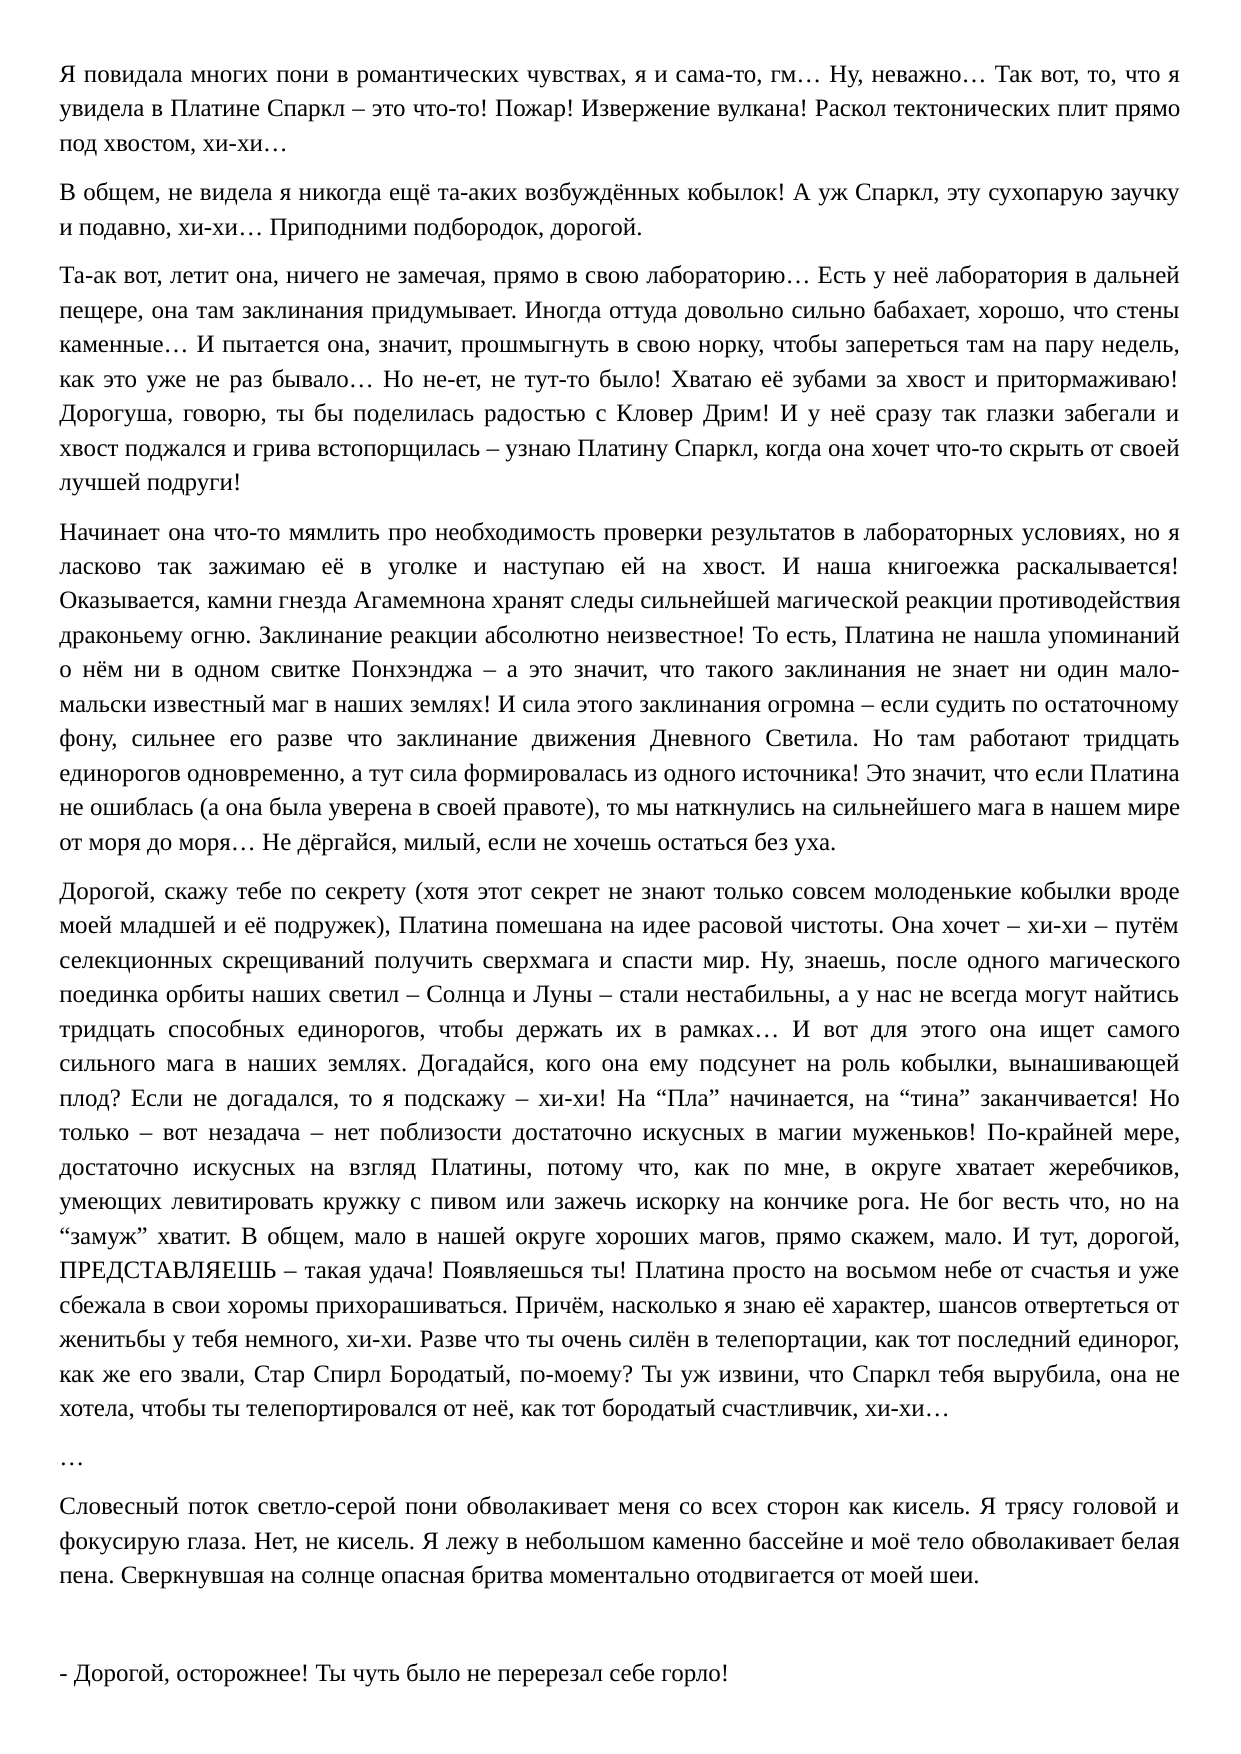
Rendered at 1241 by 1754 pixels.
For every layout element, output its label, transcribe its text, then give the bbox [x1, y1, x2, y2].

text Дорогой, скажу тебе по секрету (хотя этот секрет не знают только совсем молоденькие кобылки вроде моей младшей и её подружек), Платина помешана на идее расовой чистоты. Она хочет – хи-хи – путём селекционных скрещиваний получить сверхмага и спасти мир. Ну, знаешь, после одного магического поединка орбиты наших светил – Солнца и Луны – стали нестабильны, а у нас не всегда могут найтись тридцать способных единорогов, чтобы держать их в рамках… И вот для этого она ищет самого сильного мага в наших землях. Догадайся, кого она ему подсунет на роль кобылки, вынашивающей плод? Если не догадался, то я подскажу – хи-хи! На “Пла” начинается, на “тина” заканчивается! Но только – вот незадача – нет поблизости достаточно искусных в магии муженьков! По-крайней мере, достаточно искусных на взгляд Платины, потому что, как по мне, в округе хватает жеребчиков, умеющих левитировать кружку с пивом или зажечь искорку на кончике рога. Не бог весть что, но на “замуж” хватит. В общем, мало в нашей округе хороших магов, прямо скажем, мало. И тут, дорогой, ПРЕДСТАВЛЯЕШЬ – такая удача! Появляешься ты! Платина просто на восьмом небе от счастья и уже сбежала в свои хоромы прихорашиваться. Причём, насколько я знаю её характер, шансов отвертеться от женитьбы у тебя немного, хи-хи. Разве что ты очень силён в телепортации, как тот последний единорог, как же его звали, Стар Спирл Бородатый, по-моему? Ты уж извини, что Спаркл тебя вырубила, она не хотела, чтобы ты телепортировался от неё, как тот бородатый счастливчик, хи-хи… [59, 876, 1181, 1422]
text Начинает она что-то мямлить про необходимость проверки результатов в лабораторных условиях, но я ласково так зажимаю её в уголке и наступаю ей на хвост. И наша книгоежка раскалывается! Оказывается, камни гнезда Агамемнона хранят следы сильнейшей магической реакции противодействия драконьему огню. Заклинание реакции абсолютно неизвестное! То есть, Платина не нашла упоминаний о нём ни в одном свитке Понхэнджа – а это значит, что такого заклинания не знает ни один мало-мальски известный маг в наших землях! И сила этого заклинания огромна – если судить по остаточному фону, сильнее его разве что заклинание движения Дневного Светила. Но там работают тридцать единорогов одновременно, а тут сила формировалась из одного источника! Это значит, что если Платина не ошиблась (а она была уверена в своей правоте), то мы наткнулись на сильнейшего мага в нашем мире от моря до моря… Не дёргайся, милый, если не хочешь остаться без уха. [59, 517, 1181, 856]
text - Дорогой, осторожнее! Ты чуть было не перерезал себе горло! [59, 1658, 1181, 1687]
text Я повидала многих пони в романтических чувствах, я и сама-то, гм… Ну, неважно… Так вот, то, что я увидела в Платине Спаркл – это что-то! Пожар! Извержение вулкана! Раскол тектонических плит прямо под хвостом, хи-хи… [59, 59, 1181, 157]
text В общем, не видела я никогда ещё та-аких возбуждённых кобылок! А уж Спаркл, эту сухопарую заучку и подавно, хи-хи… Приподними подбородок, дорогой. [59, 177, 1181, 240]
text Та-ак вот, летит она, ничего не замечая, прямо в свою лабораторию… Есть у неё лаборатория в дальней пещере, она там заклинания придумывает. Иногда оттуда довольно сильно бабахает, хорошо, что стены каменные… И пытается она, значит, прошмыгнуть в свою норку, чтобы запереться там на пару недель, как это уже не раз бывало… Но не-ет, не тут-то было! Хватаю её зубами за хвост и притормаживаю! Дорогуша, говорю, ты бы поделилась радостью с Кловер Дрим! И у неё сразу так глазки забегали и хвост поджался и грива встопорщилась – узнаю Платину Спаркл, когда она хочет что-то скрыть от своей лучшей подруги! [59, 261, 1181, 496]
text … [59, 1442, 1181, 1471]
text Словесный поток светло-серой пони обволакивает меня со всех сторон как кисель. Я трясу головой и фокусирую глаза. Нет, не кисель. Я лежу в небольшом каменно бассейне и моё тело обволакивает белая пена. Сверкнувшая на солнце опасная бритва моментально отодвигается от моей шеи. [59, 1491, 1181, 1589]
